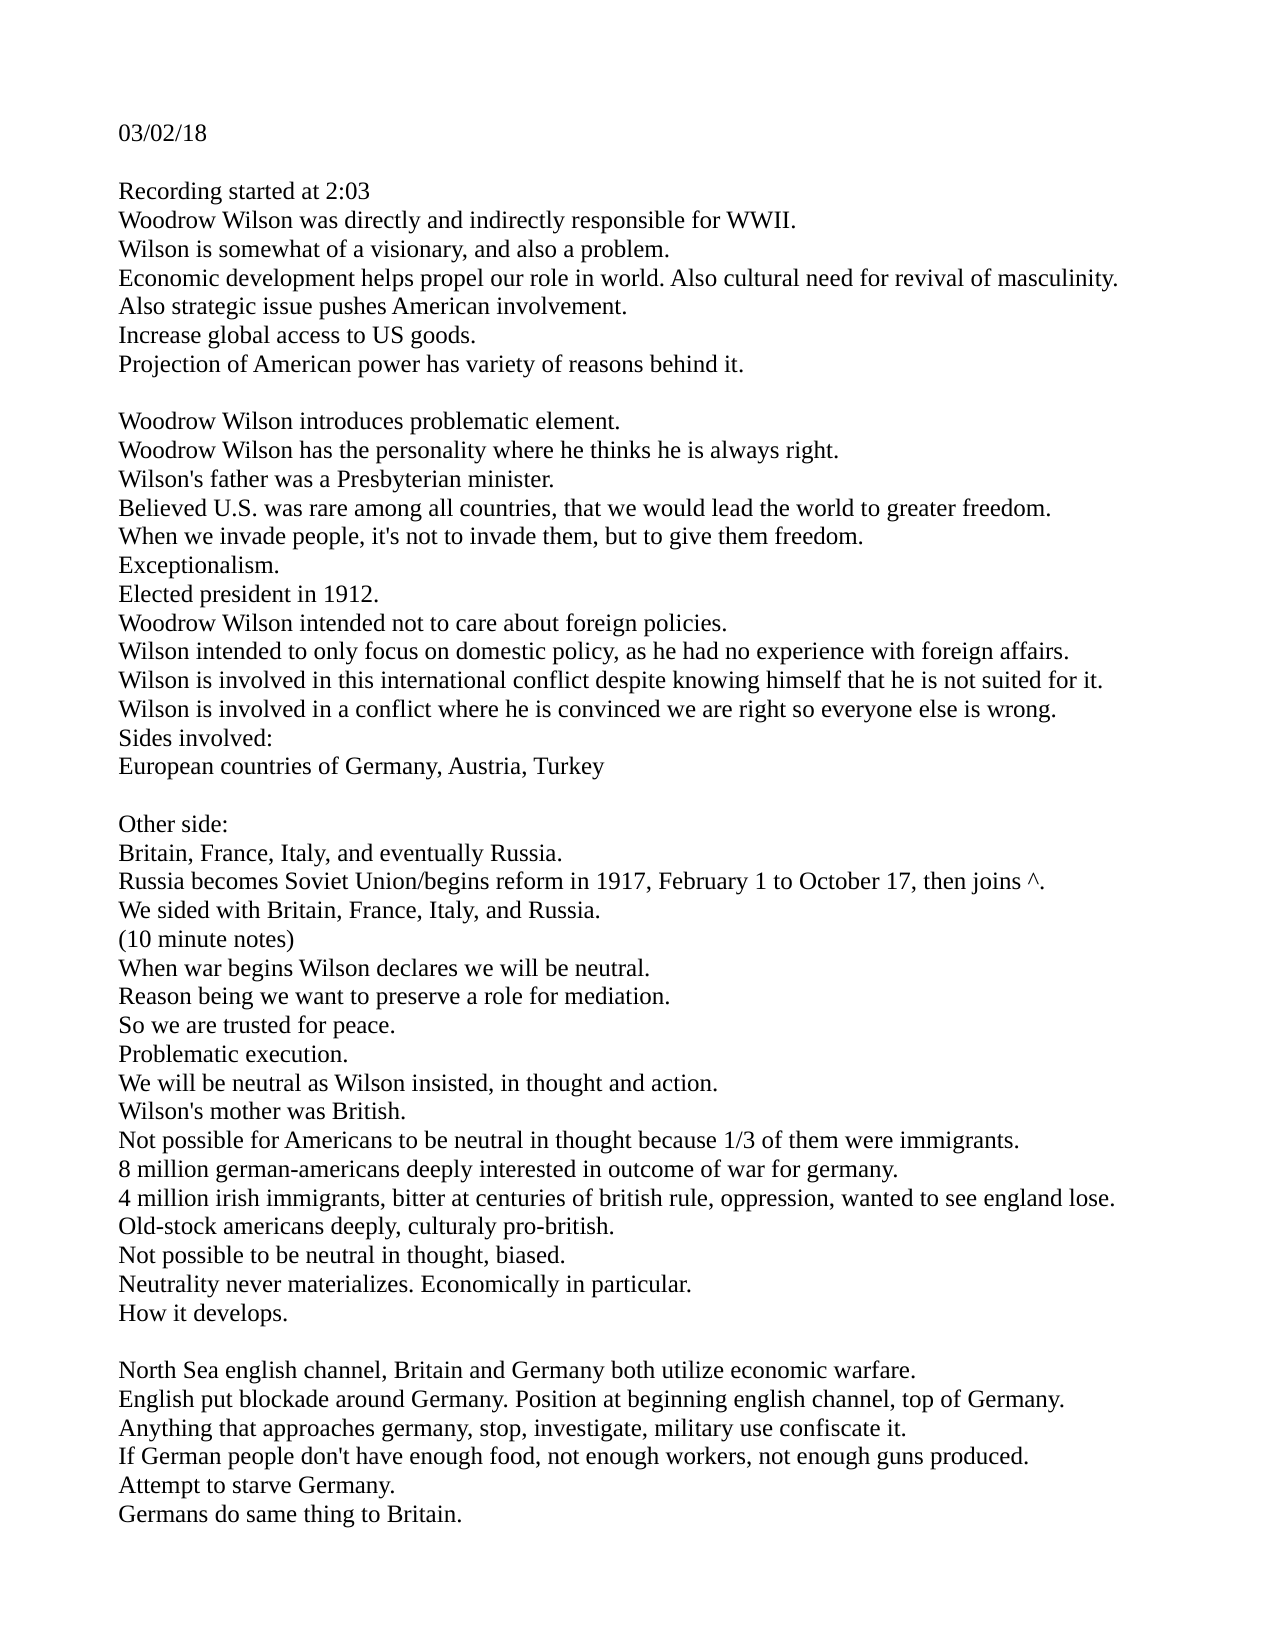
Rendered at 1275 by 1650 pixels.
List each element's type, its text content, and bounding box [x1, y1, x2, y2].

text Anything that approaches germany, stop, investigate, military use confiscate it. [118, 1413, 1157, 1441]
text Also strategic issue pushes American involvement. [118, 291, 1157, 320]
text Woodrow Wilson introduces problematic element. [118, 406, 1157, 435]
text Elected president in 1912. [118, 579, 1157, 608]
text We sided with Britain, France, Italy, and Russia. [118, 895, 1157, 924]
text Woodrow Wilson was directly and indirectly responsible for WWII. [118, 205, 1157, 234]
text We will be neutral as Wilson insisted, in thought and action. [118, 1068, 1157, 1096]
text Wilson is somewhat of a visionary, and also a problem. [118, 234, 1157, 263]
text Woodrow Wilson has the personality where he thinks he is always right. [118, 435, 1157, 464]
text So we are trusted for peace. [118, 1010, 1157, 1039]
text Attempt to starve Germany. [118, 1470, 1157, 1499]
text Germans do same thing to Britain. [118, 1499, 1157, 1528]
text Old-stock americans deeply, culturaly pro-british. [118, 1211, 1157, 1240]
text When we invade people, it's not to invade them, but to give them freedom. [118, 521, 1157, 550]
text If German people don't have enough food, not enough workers, not enough guns produced. [118, 1441, 1157, 1470]
text (10 minute notes) [118, 924, 1157, 953]
text Exceptionalism. [118, 550, 1157, 579]
text Woodrow Wilson intended not to care about foreign policies. [118, 608, 1157, 636]
text Increase global access to US goods. [118, 320, 1157, 349]
text Neutrality never materializes. Economically in particular. [118, 1269, 1157, 1298]
text English put blockade around Germany. Position at beginning english channel, top of Germany. [118, 1384, 1157, 1413]
text Wilson's mother was British. [118, 1096, 1157, 1125]
text How it develops. [118, 1298, 1157, 1326]
text 4 million irish immigrants, bitter at centuries of british rule, oppression, wanted to see england lose. [118, 1183, 1157, 1211]
text Wilson is involved in this international conflict despite knowing himself that he is not suited for it. [118, 665, 1157, 694]
text Reason being we want to preserve a role for mediation. [118, 981, 1157, 1010]
text Britain, France, Italy, and eventually Russia. [118, 838, 1157, 866]
text Sides involved: [118, 723, 1157, 751]
text Economic development helps propel our role in world. Also cultural need for revival of masculinity. [118, 263, 1157, 291]
text Problematic execution. [118, 1039, 1157, 1068]
text Not possible for Americans to be neutral in thought because 1/3 of them were immigrants. [118, 1125, 1157, 1154]
text Believed U.S. was rare among all countries, that we would lead the world to greater freedom. [118, 493, 1157, 521]
text Projection of American power has variety of reasons behind it. [118, 349, 1157, 378]
text Wilson is involved in a conflict where he is convinced we are right so everyone else is wrong. [118, 694, 1157, 723]
text Wilson intended to only focus on domestic policy, as he had no experience with foreign affairs. [118, 636, 1157, 665]
text Russia becomes Soviet Union/begins reform in 1917, February 1 to October 17, then joins ^. [118, 866, 1157, 895]
text Recording started at 2:03 [118, 176, 1157, 205]
text European countries of Germany, Austria, Turkey [118, 751, 1157, 780]
text Wilson's father was a Presbyterian minister. [118, 464, 1157, 493]
text 8 million german-americans deeply interested in outcome of war for germany. [118, 1154, 1157, 1183]
text Not possible to be neutral in thought, biased. [118, 1240, 1157, 1269]
text When war begins Wilson declares we will be neutral. [118, 953, 1157, 981]
text Other side: [118, 809, 1157, 838]
text North Sea english channel, Britain and Germany both utilize economic warfare. [118, 1355, 1157, 1384]
